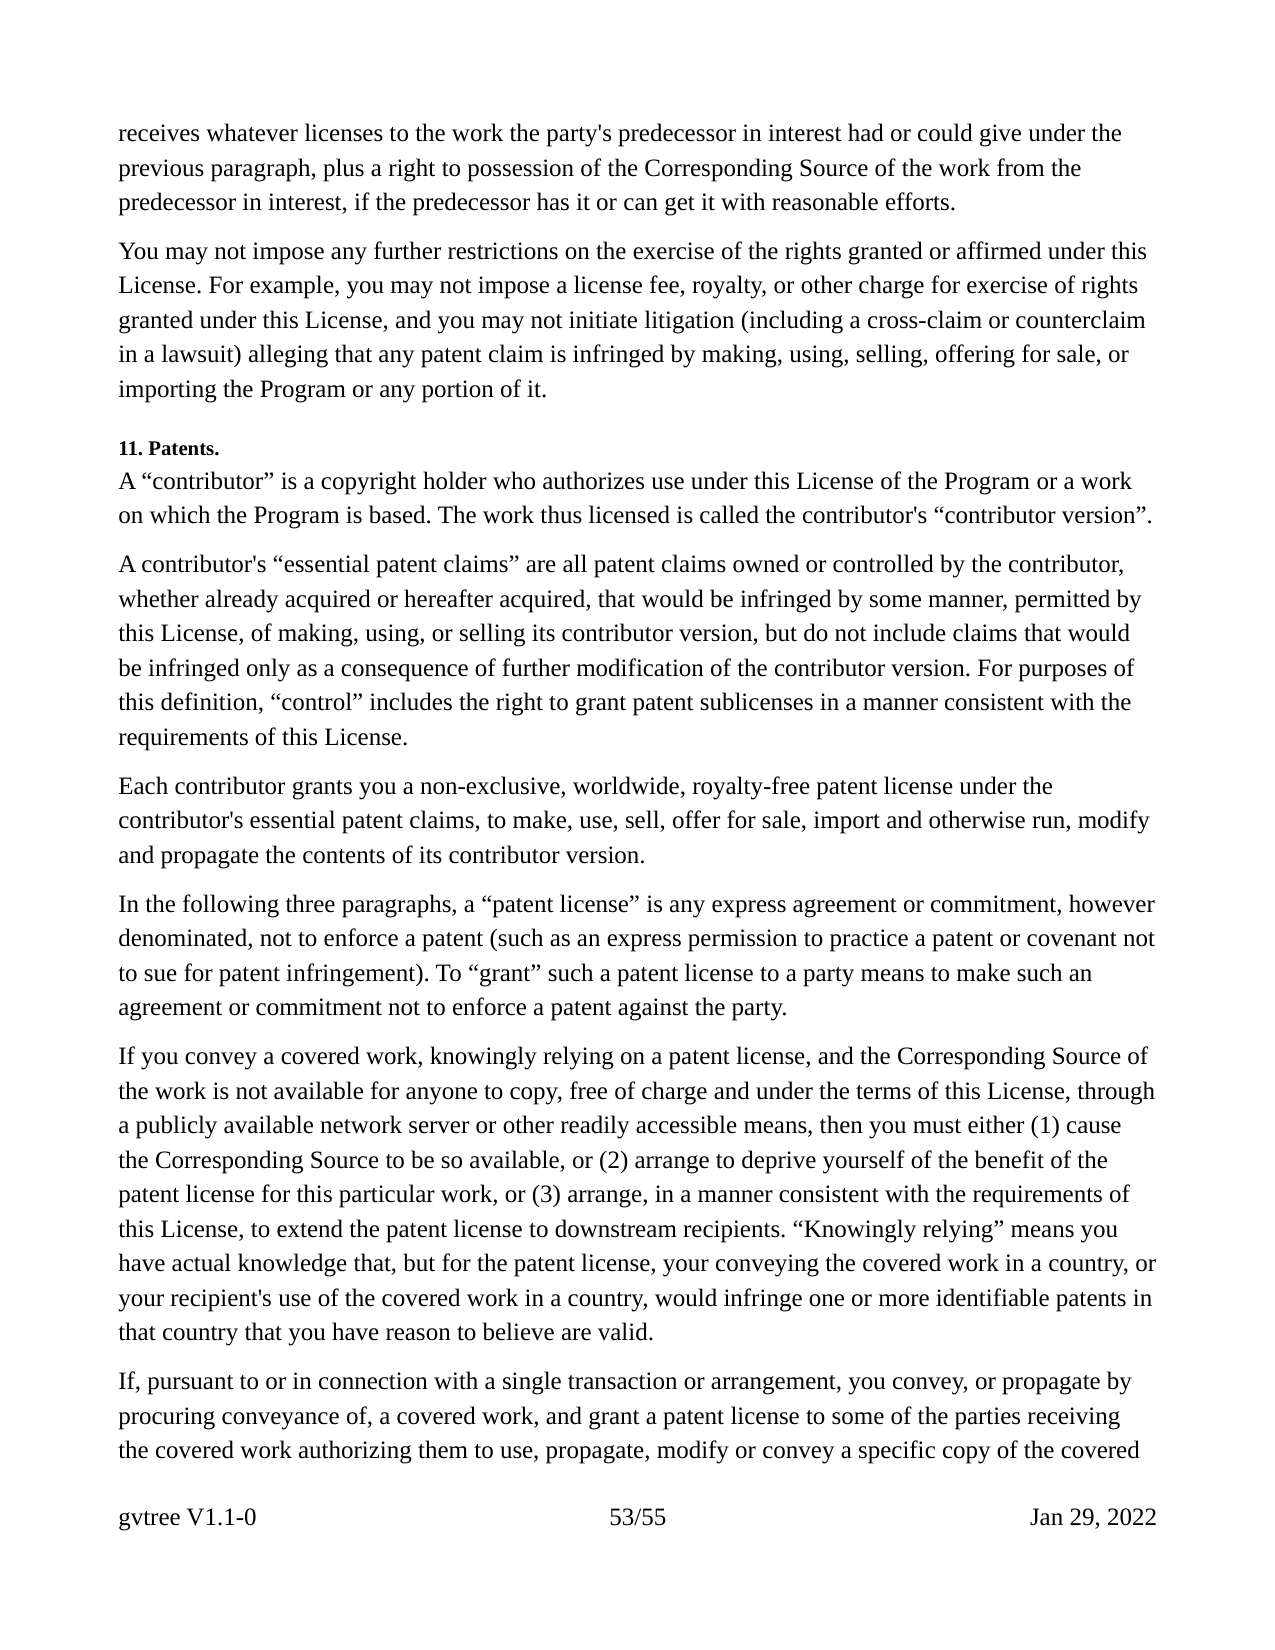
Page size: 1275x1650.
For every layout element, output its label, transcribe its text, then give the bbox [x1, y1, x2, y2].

text In the following three paragraphs, a “patent license” is any express agreement or commitment, however denominated, not to enforce a patent (such as an express permission to practice a patent or covenant not to sue for patent infringement). To “grant” such a patent license to a party means to make such an agreement or commitment not to enforce a patent against the party. [118, 889, 1157, 1021]
text If, pursuant to or in connection with a single transaction or arrangement, you convey, or propagate by procuring conveyance of, a covered work, and grant a patent license to some of the parties receiving the covered work authorizing them to use, propagate, modify or convey a specific copy of the covered [118, 1366, 1157, 1464]
subtitle 11. Patents. [118, 436, 1157, 460]
text Each contributor grants you a non-exclusive, worldwide, royalty-free patent license under the contributor's essential patent claims, to make, use, sell, offer for sale, import and otherwise run, modify and propagate the contents of its contributor version. [118, 771, 1157, 869]
text receives whatever licenses to the work the party's predecessor in interest had or could give under the previous paragraph, plus a right to possession of the Corresponding Source of the work from the predecessor in interest, if the predecessor has it or can get it with reasonable efforts. [118, 118, 1157, 216]
text You may not impose any further restrictions on the exercise of the rights granted or affirmed under this License. For example, you may not impose a license fee, royalty, or other charge for exercise of rights granted under this License, and you may not initiate litigation (including a cross-claim or counterclaim in a lawsuit) alleging that any patent claim is infringed by making, using, selling, offering for sale, or importing the Program or any portion of it. [118, 236, 1157, 403]
text If you convey a covered work, knowingly relying on a patent license, and the Corresponding Source of the work is not available for anyone to copy, free of charge and under the terms of this License, through a publicly available network server or other readily accessible means, then you must either (1) cause the Corresponding Source to be so available, or (2) arrange to deprive yourself of the benefit of the patent license for this particular work, or (3) arrange, in a manner consistent with the requirements of this License, to extend the patent license to downstream recipients. “Knowingly relying” means you have actual knowledge that, but for the patent license, your conveying the covered work in a country, or your recipient's use of the covered work in a country, would infringe one or more identifiable patents in that country that you have reason to believe are valid. [118, 1041, 1157, 1346]
text A contributor's “essential patent claims” are all patent claims owned or controlled by the contributor, whether already acquired or hereafter acquired, that would be infringed by some manner, permitted by this License, of making, using, or selling its contributor version, but do not include claims that would be infringed only as a consequence of further modification of the contributor version. For purposes of this definition, “control” includes the right to grant patent sublicenses in a manner consistent with the requirements of this License. [118, 549, 1157, 751]
text A “contributor” is a copyright holder who authorizes use under this License of the Program or a work on which the Program is based. The work thus licensed is called the contributor's “contributor version”. [118, 466, 1157, 529]
